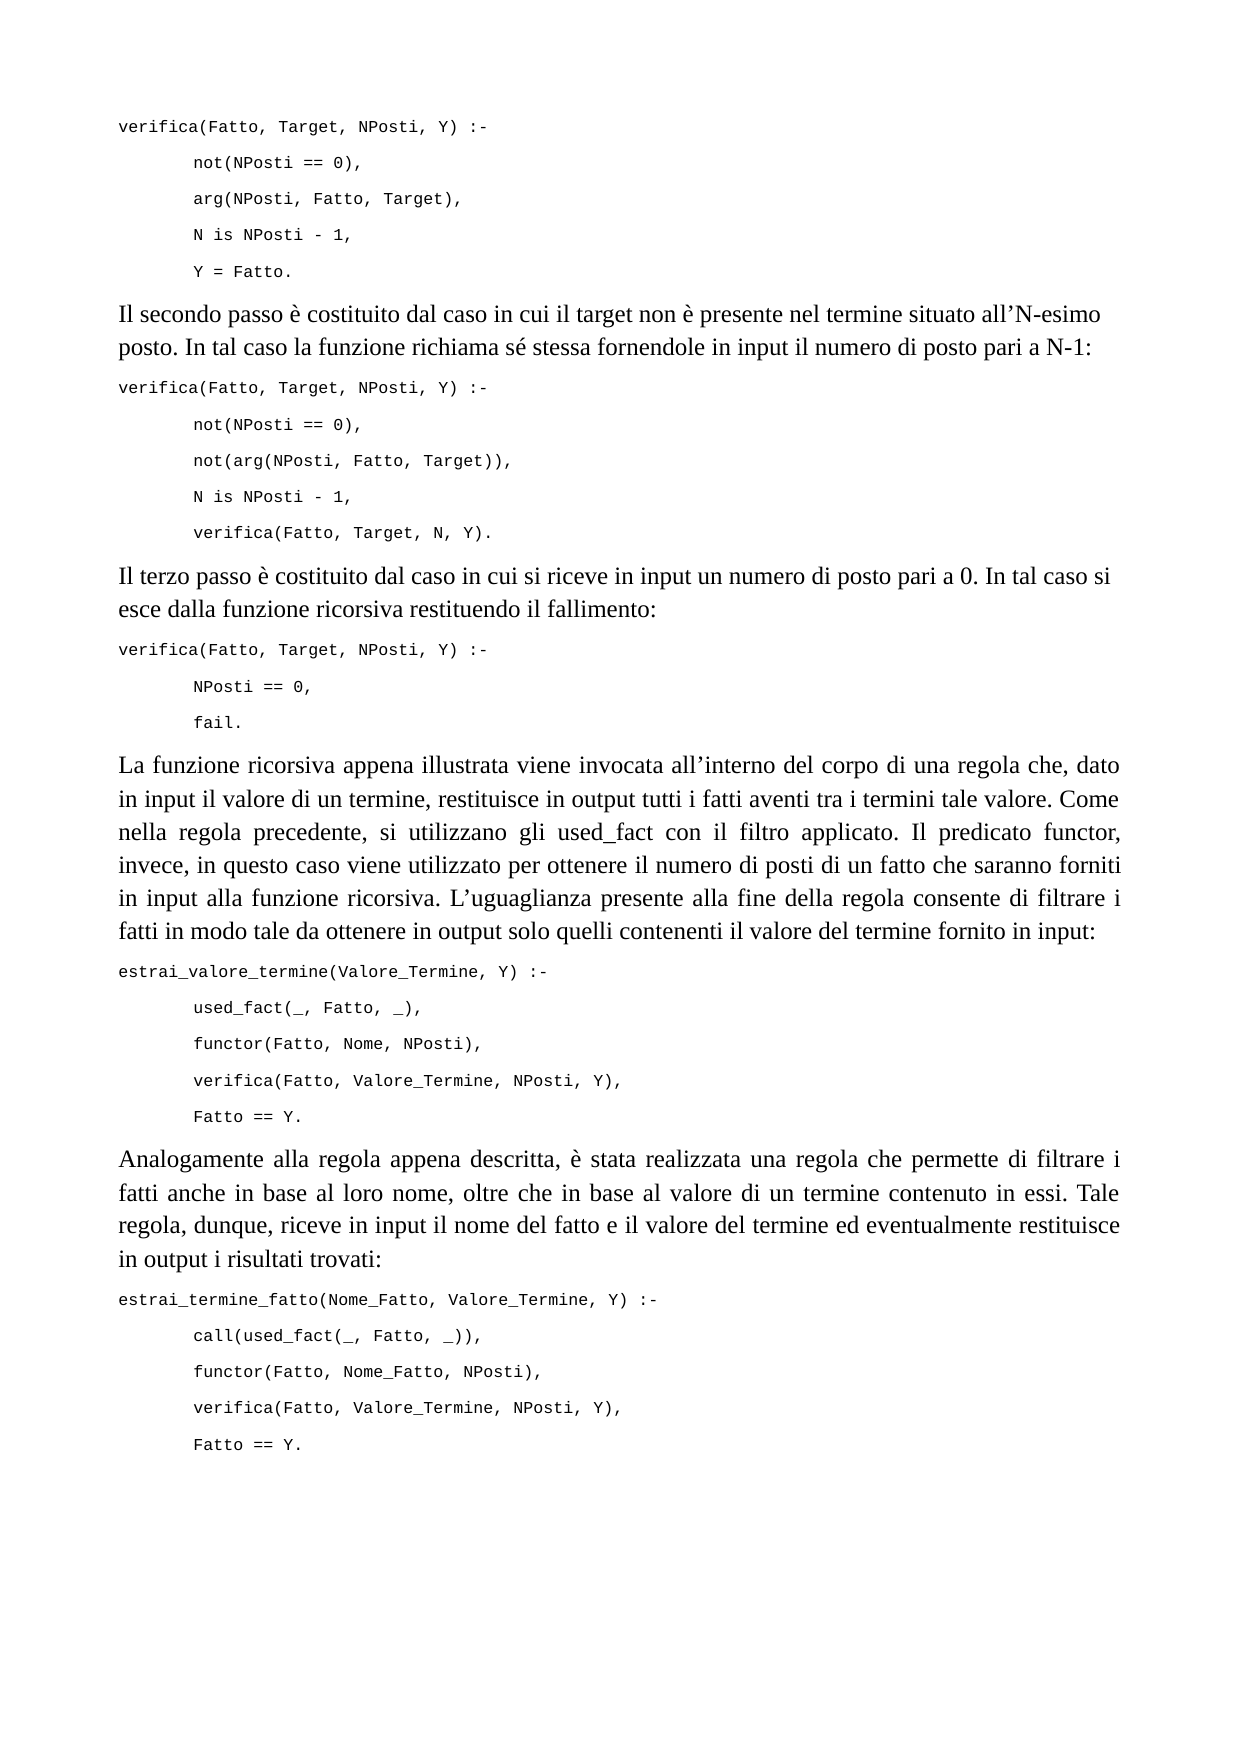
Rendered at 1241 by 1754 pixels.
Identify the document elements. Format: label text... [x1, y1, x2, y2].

text not(arg(NPosti, Fatto, Target)), [118, 452, 1122, 471]
text verifica(Fatto, Valore_Termine, NPosti, Y), [118, 1072, 1122, 1091]
text estrai_termine_fatto(Nome_Fatto, Valore_Termine, Y) :- [118, 1291, 1122, 1310]
text verifica(Fatto, Target, NPosti, Y) :- [118, 380, 1122, 399]
text functor(Fatto, Nome_Fatto, NPosti), [118, 1364, 1122, 1383]
text call(used_fact(_, Fatto, _)), [118, 1327, 1122, 1346]
text La funzione ricorsiva appena illustrata viene invocata all’interno del corpo di una regola che, dato in input il valore di un termine, restituisce in output tutti i fatti aventi tra i termini tale valore. Come nella regola precedente, si utilizzano gli used_fact con il filtro applicato. Il predicato functor, invece, in questo caso viene utilizzato per ottenere il numero di posti di un fatto che saranno forniti in input alla funzione ricorsiva. L’uguaglianza presente alla fine della regola consente di filtrare i fatti in modo tale da ottenere in output solo quelli contenenti il valore del termine fornito in input: [118, 751, 1122, 944]
text estrai_valore_termine(Valore_Termine, Y) :- [118, 963, 1122, 982]
text fail. [118, 714, 1122, 733]
text Fatto == Y. [118, 1108, 1122, 1127]
text Fatto == Y. [118, 1436, 1122, 1455]
text verifica(Fatto, Valore_Termine, NPosti, Y), [118, 1400, 1122, 1419]
text used_fact(_, Fatto, _), [118, 999, 1122, 1018]
text Il secondo passo è costituito dal caso in cui il target non è presente nel termine situato all’N-esimo posto. In tal caso la funzione richiama sé stessa fornendole in input il numero di posto pari a N-1: [118, 299, 1122, 361]
text not(NPosti == 0), [118, 154, 1122, 173]
text Y = Fatto. [118, 263, 1122, 282]
text N is NPosti - 1, [118, 227, 1122, 246]
text verifica(Fatto, Target, NPosti, Y) :- [118, 118, 1122, 137]
text Il terzo passo è costituito dal caso in cui si riceve in input un numero di posto pari a 0. In tal caso si esce dalla funzione ricorsiva restituendo il fallimento: [118, 561, 1122, 623]
text arg(NPosti, Fatto, Target), [118, 191, 1122, 209]
text NPosti == 0, [118, 678, 1122, 697]
text verifica(Fatto, Target, N, Y). [118, 525, 1122, 544]
text N is NPosti - 1, [118, 489, 1122, 508]
text not(NPosti == 0), [118, 416, 1122, 435]
text functor(Fatto, Nome, NPosti), [118, 1036, 1122, 1055]
text Analogamente alla regola appena descritta, è stata realizzata una regola che permette di filtrare i fatti anche in base al loro nome, oltre che in base al valore di un termine contenuto in essi. Tale regola, dunque, riceve in input il nome del fatto e il valore del termine ed eventualmente restituisce in output i risultati trovati: [118, 1144, 1122, 1272]
text verifica(Fatto, Target, NPosti, Y) :- [118, 642, 1122, 661]
